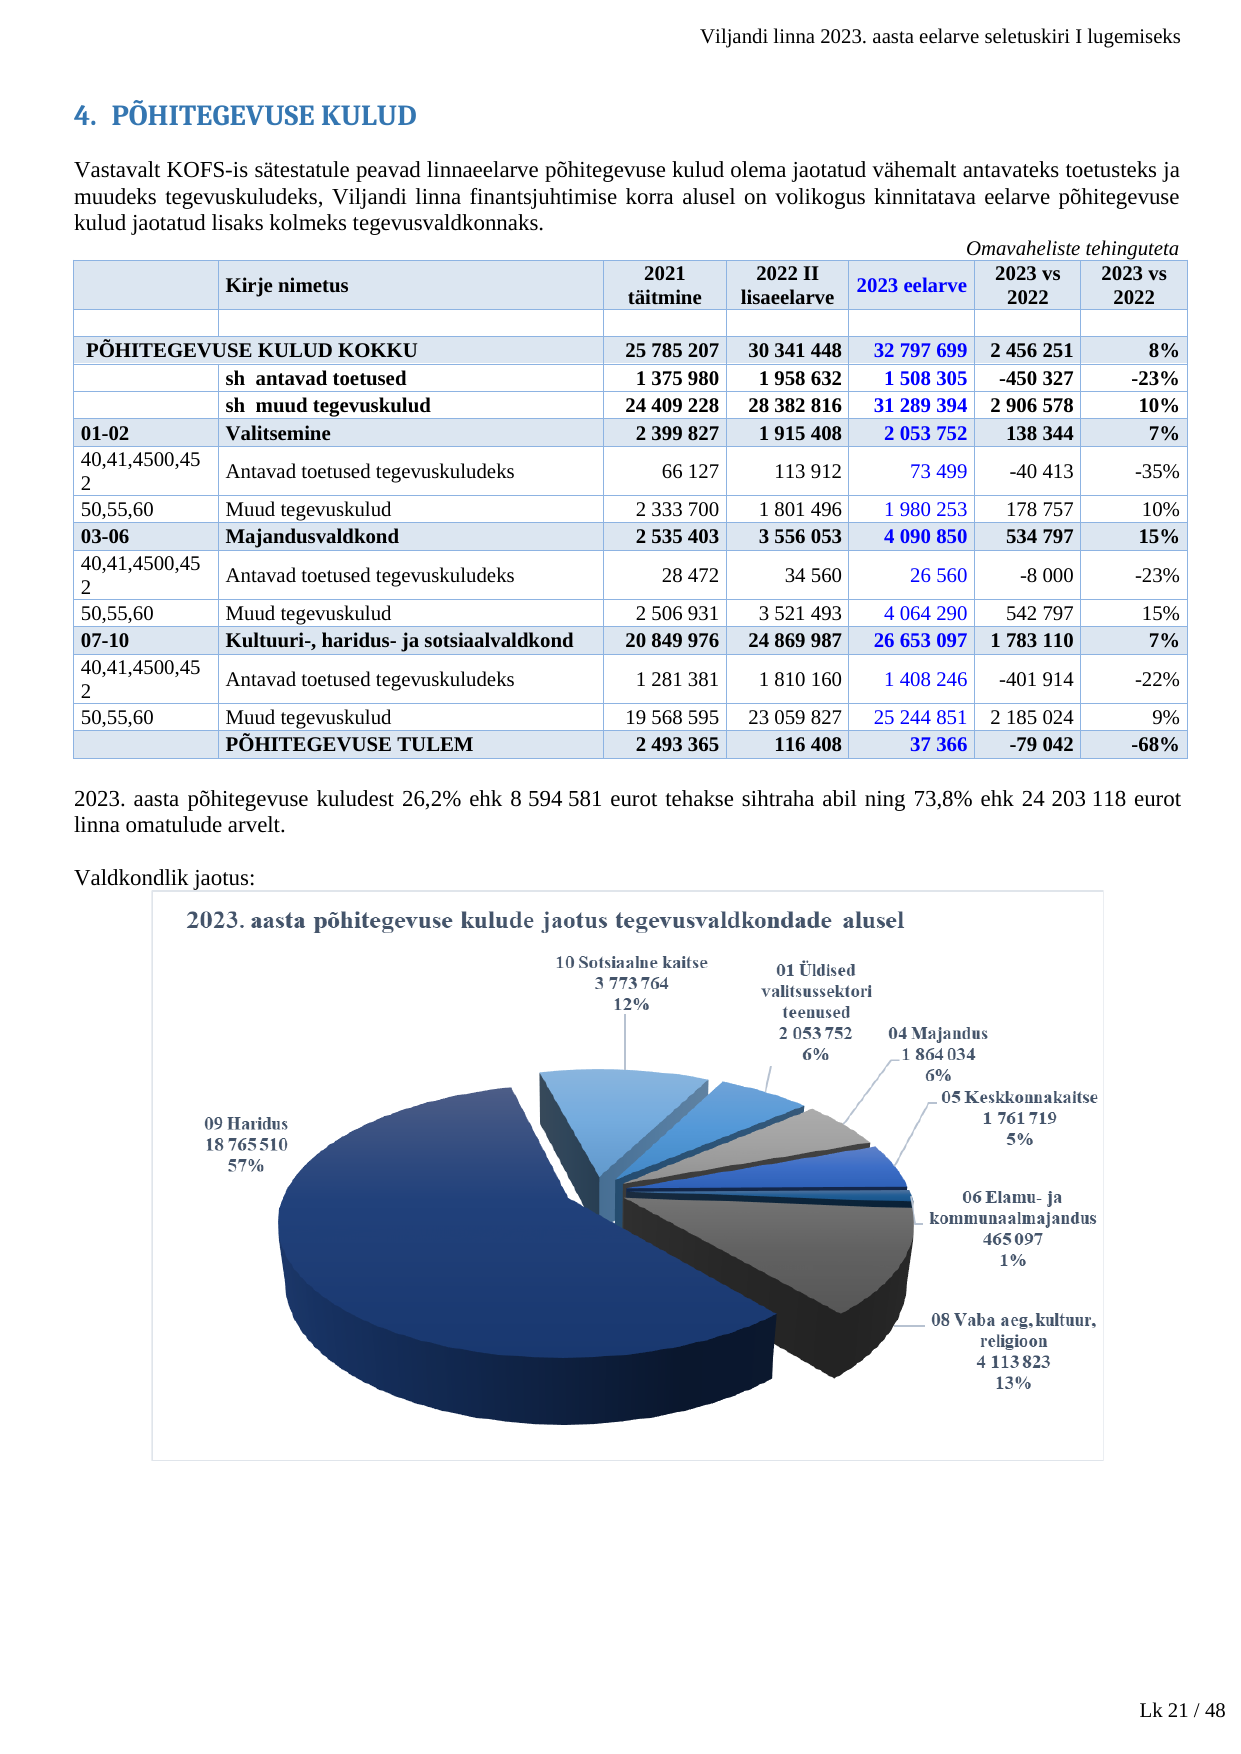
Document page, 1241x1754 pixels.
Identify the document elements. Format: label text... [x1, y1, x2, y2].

table_cell 26 560 [849, 551, 974, 599]
table_cell 3 521 493 [727, 600, 848, 626]
table_cell -8 000 [975, 551, 1080, 599]
table_cell PÕHITEGEVUSE KULUD KOKKU [74, 337, 603, 363]
table_cell 01-02 [74, 419, 218, 446]
table_cell Antavad toetused tegevuskuludeks [219, 447, 603, 495]
table_cell 31 289 394 [849, 392, 974, 418]
table_cell Valitsemine [219, 419, 603, 446]
table_cell 32 797 699 [849, 337, 974, 363]
table_cell 1 801 496 [727, 496, 848, 522]
table_cell 7% [1081, 627, 1187, 654]
table_cell 116 408 [727, 731, 848, 758]
table_cell 1 980 253 [849, 496, 974, 522]
table_cell 2 053 752 [849, 419, 974, 446]
table_cell 40,41,4500,452 [74, 447, 218, 495]
table_cell 50,55,60 [74, 704, 218, 730]
table_cell 1 281 381 [604, 655, 726, 703]
table_cell 2 493 365 [604, 731, 726, 758]
table_cell 66 127 [604, 447, 726, 495]
table_cell 24 409 228 [604, 392, 726, 418]
table_cell -79 042 [975, 731, 1080, 758]
table_cell 40,41,4500,452 [74, 551, 218, 599]
table_cell Muud tegevuskulud [219, 600, 603, 626]
table_cell 542 797 [975, 600, 1080, 626]
table_header Kirje nimetus [219, 261, 603, 309]
table_cell 26 653 097 [849, 627, 974, 654]
table_cell 10% [1081, 496, 1187, 522]
text 2023. aasta põhitegevuse kuludest 26,2% ehk 8 594 581 eurot tehakse sihtraha abil ning 73,8% ehk 24 203 118 eurot linna omatulude arvelt. [74, 785, 1181, 838]
table_header 2023 eelarve [849, 261, 974, 309]
table_cell [975, 310, 1080, 336]
table_cell 30 341 448 [727, 337, 848, 363]
table_cell 28 382 816 [727, 392, 848, 418]
table_cell [74, 392, 218, 418]
table_cell [219, 310, 603, 336]
table_cell 15% [1081, 600, 1187, 626]
table_cell -68% [1081, 731, 1187, 758]
subtitle PÕHITEGEVUSE KULUD [74, 99, 1181, 132]
table_cell 2 399 827 [604, 419, 726, 446]
table_cell 8% [1081, 337, 1187, 363]
text Vastavalt KOFS-is sätestatule peavad linnaeelarve põhitegevuse kulud olema jaotatud vähemalt antavateks toetusteks ja muudeks tegevuskuludeks, Viljandi linna finantsjuhtimise korra alusel on volikogus kinnitatava eelarve põhitegevuse kulud jaotatud lisaks kolmeks tegevusvaldkonnaks. [74, 156, 1181, 236]
table_header 2023 vs 2022 [1081, 261, 1187, 309]
table_cell 1 375 980 [604, 365, 726, 391]
table_cell 7% [1081, 419, 1187, 446]
table_cell 34 560 [727, 551, 848, 599]
table_cell -22% [1081, 655, 1187, 703]
table_cell 15% [1081, 523, 1187, 550]
table_cell 178 757 [975, 496, 1080, 522]
table_cell 50,55,60 [74, 496, 218, 522]
table_cell -401 914 [975, 655, 1080, 703]
table_cell 138 344 [975, 419, 1080, 446]
table_cell 113 912 [727, 447, 848, 495]
table_cell 4 064 290 [849, 600, 974, 626]
table_cell Majandusvaldkond [219, 523, 603, 550]
table_cell 03-06 [74, 523, 218, 550]
table_cell 2 906 578 [975, 392, 1080, 418]
table_cell sh antavad toetused [219, 365, 603, 391]
table_cell 2 333 700 [604, 496, 726, 522]
table_cell 20 849 976 [604, 627, 726, 654]
table_cell 25 785 207 [604, 337, 726, 363]
text Valdkondlik jaotus: [74, 864, 1181, 890]
table_cell [727, 310, 848, 336]
table_cell Muud tegevuskulud [219, 704, 603, 730]
table_cell 1 810 160 [727, 655, 848, 703]
table_cell 25 244 851 [849, 704, 974, 730]
table_cell 28 472 [604, 551, 726, 599]
table_cell [849, 310, 974, 336]
table_cell 1 783 110 [975, 627, 1080, 654]
table_cell 1 408 246 [849, 655, 974, 703]
table_cell Antavad toetused tegevuskuludeks [219, 551, 603, 599]
table_cell 1 958 632 [727, 365, 848, 391]
table_cell [604, 310, 726, 336]
table_cell 37 366 [849, 731, 974, 758]
table_cell 2 535 403 [604, 523, 726, 550]
table_cell PÕHITEGEVUSE TULEM [219, 731, 603, 758]
table_cell Kultuuri-, haridus- ja sotsiaalvaldkond [219, 627, 603, 654]
table_cell 3 556 053 [727, 523, 848, 550]
table_cell 534 797 [975, 523, 1080, 550]
table_cell 10% [1081, 392, 1187, 418]
table_cell -23% [1081, 365, 1187, 391]
table_cell [74, 310, 218, 336]
table_cell sh muud tegevuskulud [219, 392, 603, 418]
table_cell 40,41,4500,452 [74, 655, 218, 703]
table_cell 23 059 827 [727, 704, 848, 730]
table_cell 19 568 595 [604, 704, 726, 730]
table_header 2022 II lisaeelarve [727, 261, 848, 309]
table_cell 9% [1081, 704, 1187, 730]
table_cell [1081, 310, 1187, 336]
table_cell 1 915 408 [727, 419, 848, 446]
table_cell -450 327 [975, 365, 1080, 391]
table_header 2023 vs 2022 [975, 261, 1080, 309]
table_cell 07-10 [74, 627, 218, 654]
table_header [74, 261, 218, 309]
table_cell Antavad toetused tegevuskuludeks [219, 655, 603, 703]
table_cell -23% [1081, 551, 1187, 599]
table_cell 2 185 024 [975, 704, 1080, 730]
picture [151, 890, 1104, 1461]
table_cell [74, 731, 218, 758]
text Omavaheliste tehinguteta [74, 236, 1181, 259]
table_cell 50,55,60 [74, 600, 218, 626]
table_header 2021 täitmine [604, 261, 726, 309]
table_cell 1 508 305 [849, 365, 974, 391]
table_cell 73 499 [849, 447, 974, 495]
table_cell -35% [1081, 447, 1187, 495]
table_cell 2 506 931 [604, 600, 726, 626]
table_cell [74, 365, 218, 391]
table_cell 4 090 850 [849, 523, 974, 550]
table_cell Muud tegevuskulud [219, 496, 603, 522]
table_cell 24 869 987 [727, 627, 848, 654]
table_cell 2 456 251 [975, 337, 1080, 363]
table_cell -40 413 [975, 447, 1080, 495]
